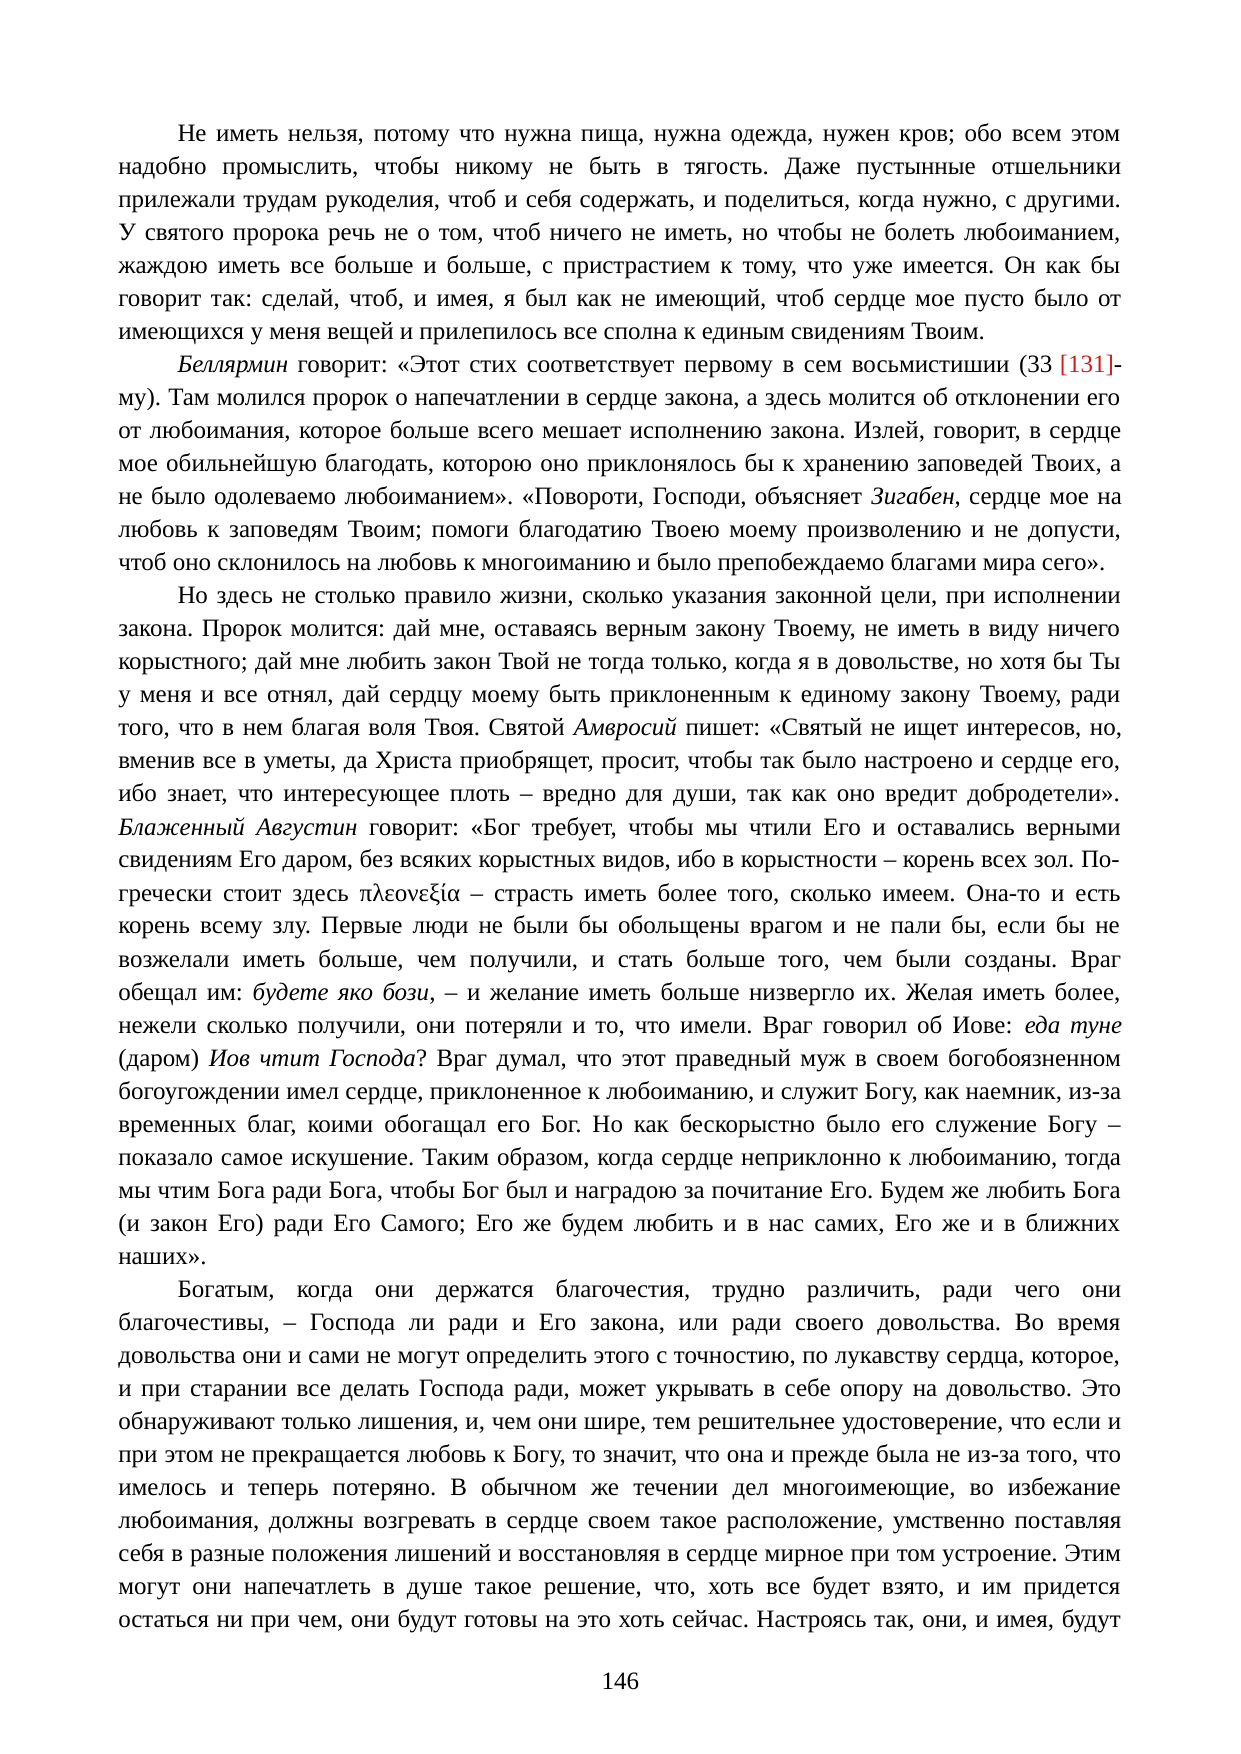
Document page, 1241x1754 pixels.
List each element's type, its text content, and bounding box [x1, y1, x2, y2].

text Беллярмин говорит: «Этот стих соответствует первому в сем восьмистишии (33 [131]-му). Там молился пророк о напечатлении в сердце закона, а здесь молится об отклонении его от любоимания, которое больше всего мешает исполнению закона. Излей, говорит, в сердце мое обильнейшую благодать, которою оно приклонялось бы к хранению заповедей Твоих, а не было одолеваемо любоиманием». «Повороти, Господи, объясняет Зигабен, сердце мое на любовь к заповедям Твоим; помоги благодатию Твоею моему произволению и не допусти, чтоб оно склонилось на любовь к многоиманию и было препобеждаемо благами мира сего». [118, 349, 1122, 576]
text Богатым, когда они держатся благочестия, трудно различить, ради чего они благочестивы, – Господа ли ради и Его закона, или ради своего довольства. Во время довольства они и сами не могут определить этого с точностию, по лукавству сердца, которое, и при старании все делать Господа ради, может укрывать в себе опору на довольство. Это обнаруживают только лишения, и, чем они шире, тем решительнее удостоверение, что если и при этом не прекращается любовь к Богу, то значит, что она и прежде была не из-за того, что имелось и теперь потеряно. В обычном же течении дел многоимеющие, во избежание любоимания, должны возгревать в сердце своем такое расположение, умственно поставляя себя в разные положения лишений и восстановляя в сердце мирное при том устроение. Этим могут они напечатлеть в душе такое решение, что, хоть все будет взято, и им придется остаться ни при чем, они будут готовы на это хоть сейчас. Настроясь так, они, и имея, будут [118, 1274, 1122, 1633]
text Не иметь нельзя, потому что нужна пища, нужна одежда, нужен кров; обо всем этом надобно промыслить, чтобы никому не быть в тягость. Даже пустынные отшельники прилежали трудам рукоделия, чтоб и себя содержать, и поделиться, когда нужно, с другими. У святого пророка речь не о том, чтоб ничего не иметь, но чтобы не болеть любоиманием, жаждою иметь все больше и больше, с пристрастием к тому, что уже имеется. Он как бы говорит так: сделай, чтоб, и имея, я был как не имеющий, чтоб сердце мое пусто было от имеющихся у меня вещей и прилепилось все сполна к единым свидениям Твоим. [118, 118, 1122, 345]
text Но здесь не столько правило жизни, сколько указания законной цели, при исполнении закона. Пророк молится: дай мне, оставаясь верным закону Твоему, не иметь в виду ничего корыстного; дай мне любить закон Твой не тогда только, когда я в довольстве, но хотя бы Ты у меня и все отнял, дай сердцу моему быть приклоненным к единому закону Твоему, ради того, что в нем благая воля Твоя. Святой Амвросий пишет: «Святый не ищет интересов, но, вменив все в уметы, да Христа приобрящет, просит, чтобы так было настроено и сердце его, ибо знает, что интересующее плоть – вредно для души, так как оно вредит добродетели». Блаженный Августин говорит: «Бог требует, чтобы мы чтили Его и оставались верными свидениям Его даром, без всяких корыстных видов, ибо в корыстности – корень всех зол. По-гречески стоит здесь πλεονεξία – страсть иметь более того, сколько имеем. Она-то и есть корень всему злу. Первые люди не были бы обольщены врагом и не пали бы, если бы не возжелали иметь больше, чем получили, и стать больше того, чем были созданы. Враг обещал им: будете яко бози, – и желание иметь больше низвергло их. Желая иметь более, нежели сколько получили, они потеряли и то, что имели. Враг говорил об Иове: еда туне (даром) Иов чтит Господа? Враг думал, что этот праведный муж в своем богобоязненном богоугождении имел сердце, приклоненное к любоиманию, и служит Богу, как наемник, из-за временных благ, коими обогащал его Бог. Но как бескорыстно было его служение Богу – показало самое искушение. Таким образом, когда сердце неприклонно к любоиманию, тогда мы чтим Бога ради Бога, чтобы Бог был и наградою за почитание Его. Будем же любить Бога (и закон Его) ради Его Самого; Его же будем любить и в нас самих, Его же и в ближних наших». [118, 580, 1122, 1269]
